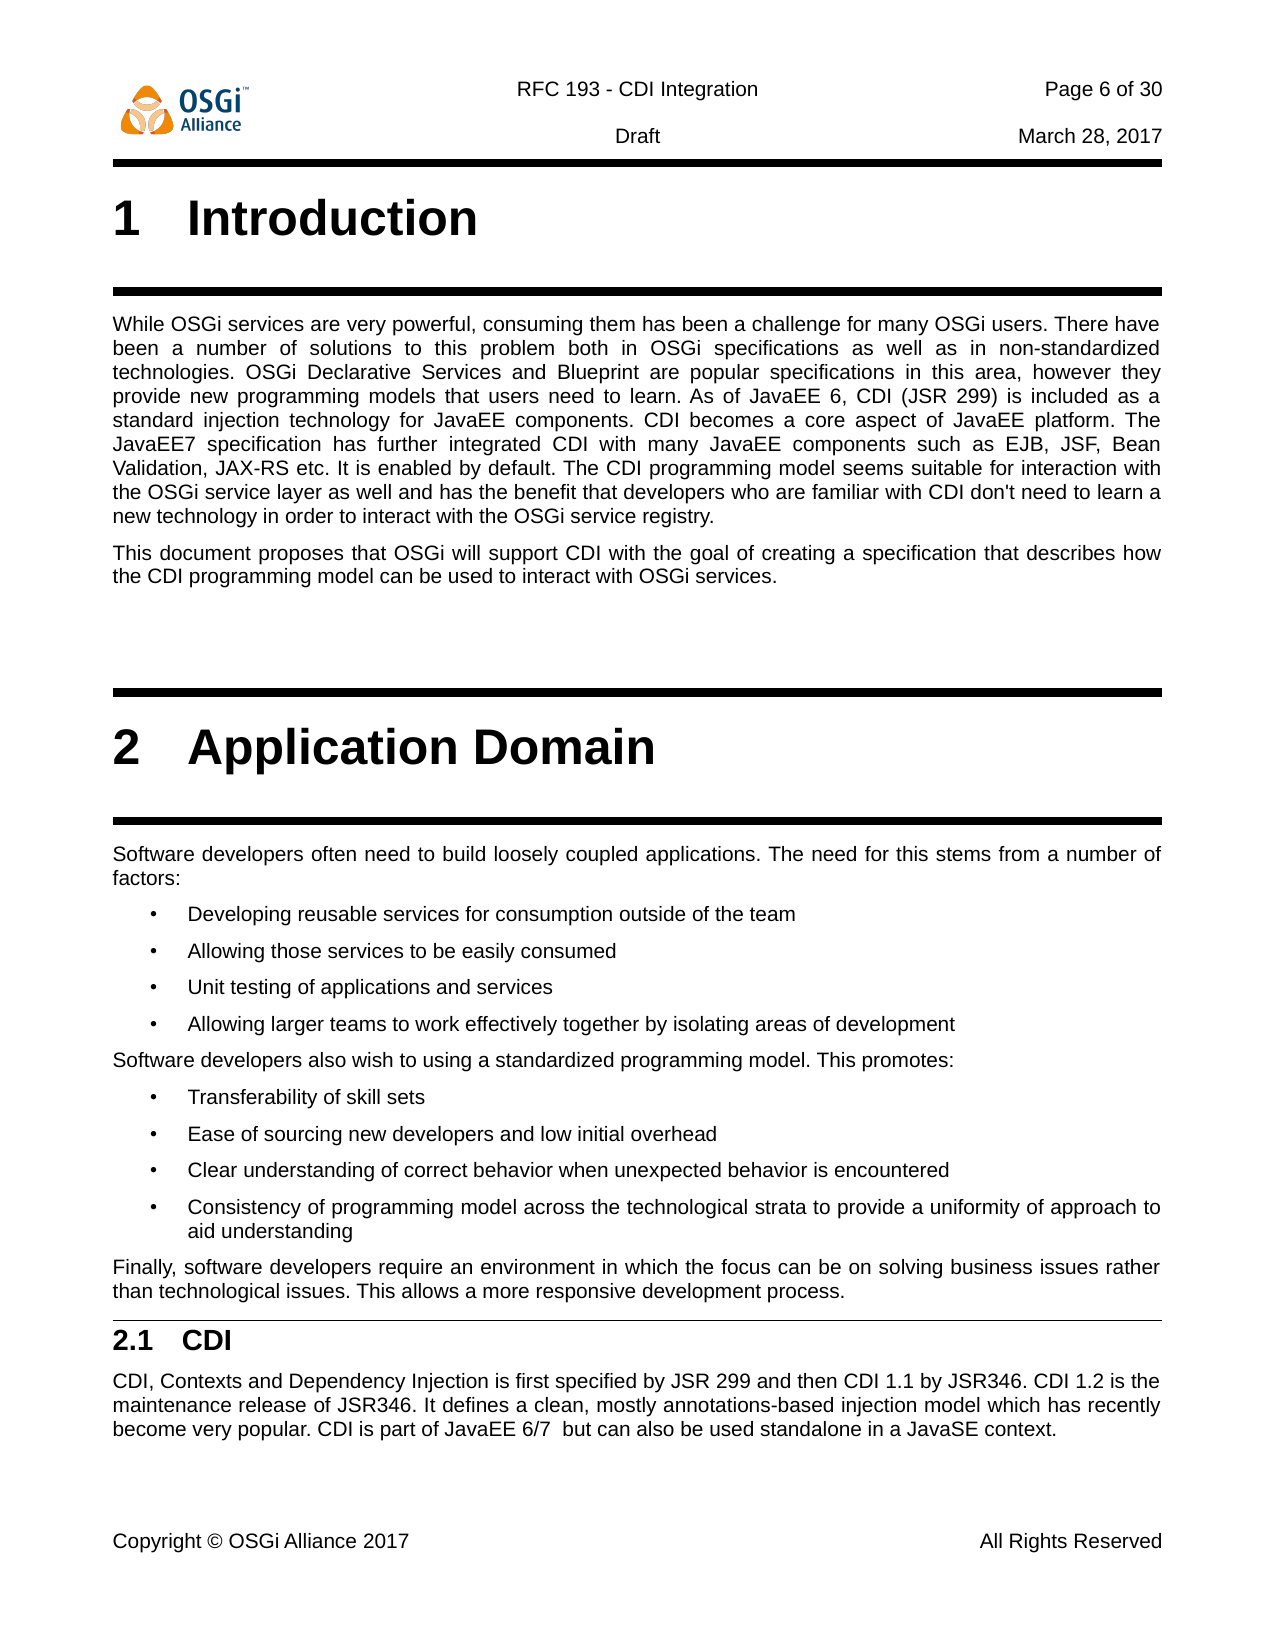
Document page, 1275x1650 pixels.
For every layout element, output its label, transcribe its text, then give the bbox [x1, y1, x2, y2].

text Finally, software developers require an environment in which the focus can be on solving business issues rather than technological issues. This allows a more responsive development process. [112, 1255, 1162, 1303]
text While OSGi services are very powerful, consuming them has been a challenge for many OSGi users. There have been a number of solutions to this problem both in OSGi specifications as well as in non-standardized technologies. OSGi Declarative Services and Blueprint are popular specifications in this area, however they provide new programming models that users need to learn. As of JavaEE 6, CDI (JSR 299) is included as a standard injection technology for JavaEE components. CDI becomes a core aspect of JavaEE platform. The JavaEE7 specification has further integrated CDI with many JavaEE components such as EJB, JSF, Bean Validation, JAX-RS etc. It is enabled by default. The CDI programming model seems suitable for interaction with the OSGi service layer as well and has the benefit that developers who are familiar with CDI don't need to learn a new technology in order to interact with the OSGi service registry. [112, 312, 1162, 528]
list Consistency of programming model across the technological strata to provide a uniformity of approach to aid understanding [150, 1194, 1162, 1242]
subtitle CDI [112, 1321, 1162, 1356]
text Software developers often need to build loosely coupled applications. The need for this stems from a number of factors: [112, 842, 1162, 889]
text This document proposes that OSGi will support CDI with the goal of creating a specification that describes how the CDI programming model can be used to interact with OSGi services. [112, 540, 1162, 588]
list Developing reusable services for consumption outside of the team [150, 902, 1162, 926]
subtitle Application Domain [112, 689, 1162, 825]
list Unit testing of applications and services [150, 975, 1162, 999]
picture [113, 78, 257, 142]
list Transferability of skill sets [150, 1085, 1162, 1109]
subtitle Introduction [112, 160, 1162, 296]
list Allowing larger teams to work effectively together by isolating areas of development [150, 1012, 1162, 1036]
text Software developers also wish to using a standardized programming model. This promotes: [112, 1048, 1162, 1072]
list Clear understanding of correct behavior when unexpected behavior is encountered [150, 1158, 1162, 1182]
text CDI, Contexts and Dependency Injection is first specified by JSR 299 and then CDI 1.1 by JSR346. CDI 1.2 is the maintenance release of JSR346. It defines a clean, mostly annotations-based injection model which has recently become very popular. CDI is part of JavaEE 6/7 but can also be used standalone in a JavaSE context. [112, 1369, 1162, 1441]
list Allowing those services to be easily consumed [150, 939, 1162, 963]
list Ease of sourcing new developers and low initial overhead [150, 1121, 1162, 1145]
